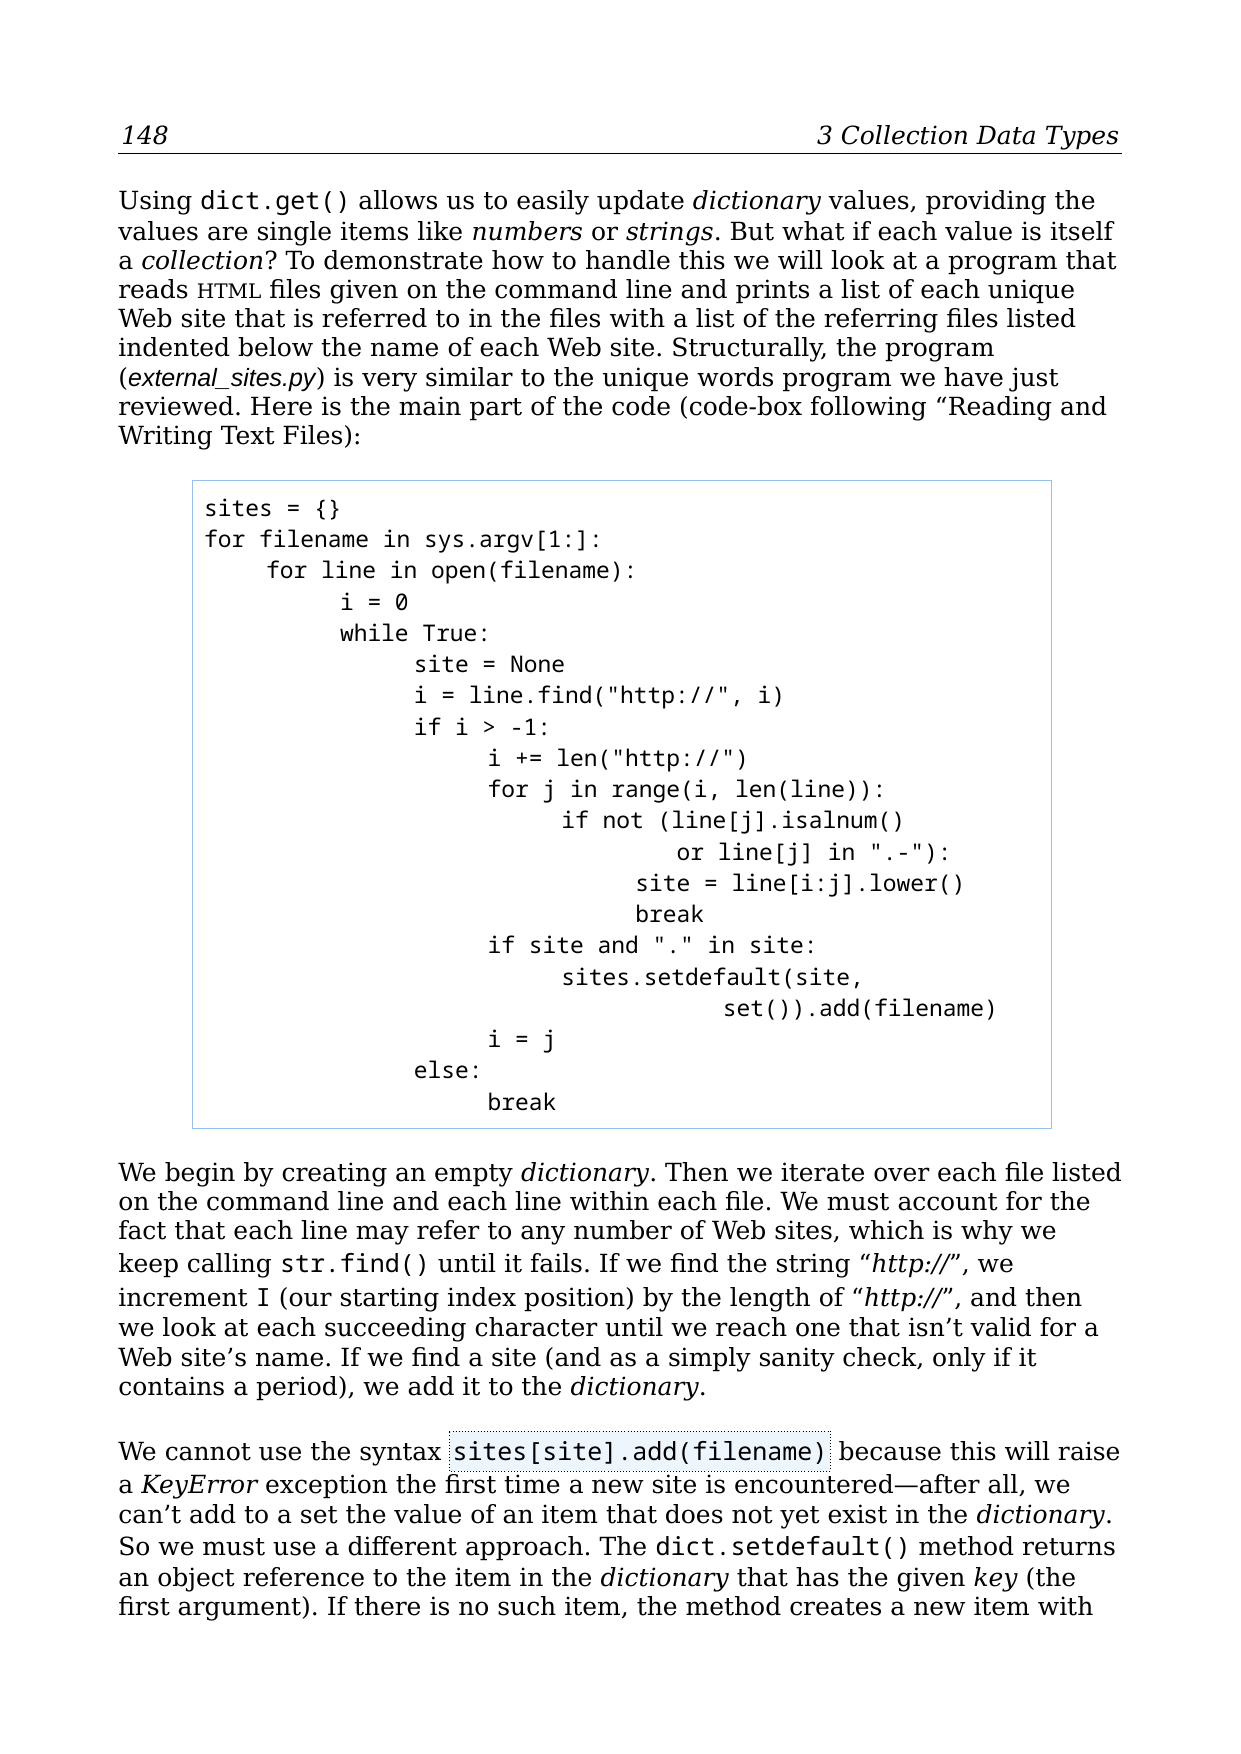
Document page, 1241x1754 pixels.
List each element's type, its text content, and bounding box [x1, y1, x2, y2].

text i = line.find("http://", i) [193, 667, 1051, 698]
text for j in range(i, len(line)): [193, 761, 1051, 792]
text sites = {} [193, 481, 1051, 511]
text site = None [193, 636, 1051, 667]
text We cannot use the syntax sites[site].add(filename) because this will raise a KeyError exception the first time a new site is encountered—after all, we can’t add to a set the value of an item that does not yet exist in the dictionary. So we must use a different approach. The dict.setdefault() method returns an object reference to the item in the dictionary that has the given key (the first argument). If there is no such item, the method creates a new item with [118, 1431, 1122, 1621]
text while True: [193, 605, 1051, 636]
text if site and "." in site: [193, 917, 1051, 948]
text We begin by creating an empty dictionary. Then we iterate over each file listed on the command line and each line within each file. We must account for the fact that each line may refer to any number of Web sites, which is why we keep calling str.find() until it fails. If we find the string “http://”, we increment I (our starting index position) by the length of “http://”, and then we look at each succeeding character until we reach one that isn’t valid for a Web site’s name. If we find a site (and as a simply sanity check, only if it contains a period), we add it to the dictionary. [118, 1158, 1122, 1401]
text i = j [193, 1011, 1051, 1042]
text else: [193, 1042, 1051, 1073]
text if i > -1: [193, 698, 1051, 730]
text for line in open(filename): [193, 542, 1051, 573]
text i = 0 [193, 573, 1051, 605]
text or line[j] in ".-"): [193, 823, 1051, 855]
text Using dict.get() allows us to easily update dictionary values, providing the values are single items like numbers or strings. But what if each value is itself a collection? To demonstrate how to handle this we will look at a program that reads html files given on the command line and prints a list of each unique Web site that is referred to in the files with a list of the referring files listed indented below the name of each Web site. Structurally, the program (external_sites.py) is very similar to the unique words program we have just reviewed. Here is the main part of the code (code-box following “Reading and Writing Text Files): [118, 183, 1122, 450]
text i += len("http://") [193, 730, 1051, 761]
text site = line[i:j].lower() [193, 855, 1051, 886]
text sites.setdefault(site, [193, 948, 1051, 980]
text break [193, 886, 1051, 917]
text if not (line[j].isalnum() [193, 792, 1051, 823]
text break [193, 1073, 1051, 1128]
text set()).add(filename) [193, 980, 1051, 1011]
text for filename in sys.argv[1:]: [193, 511, 1051, 542]
